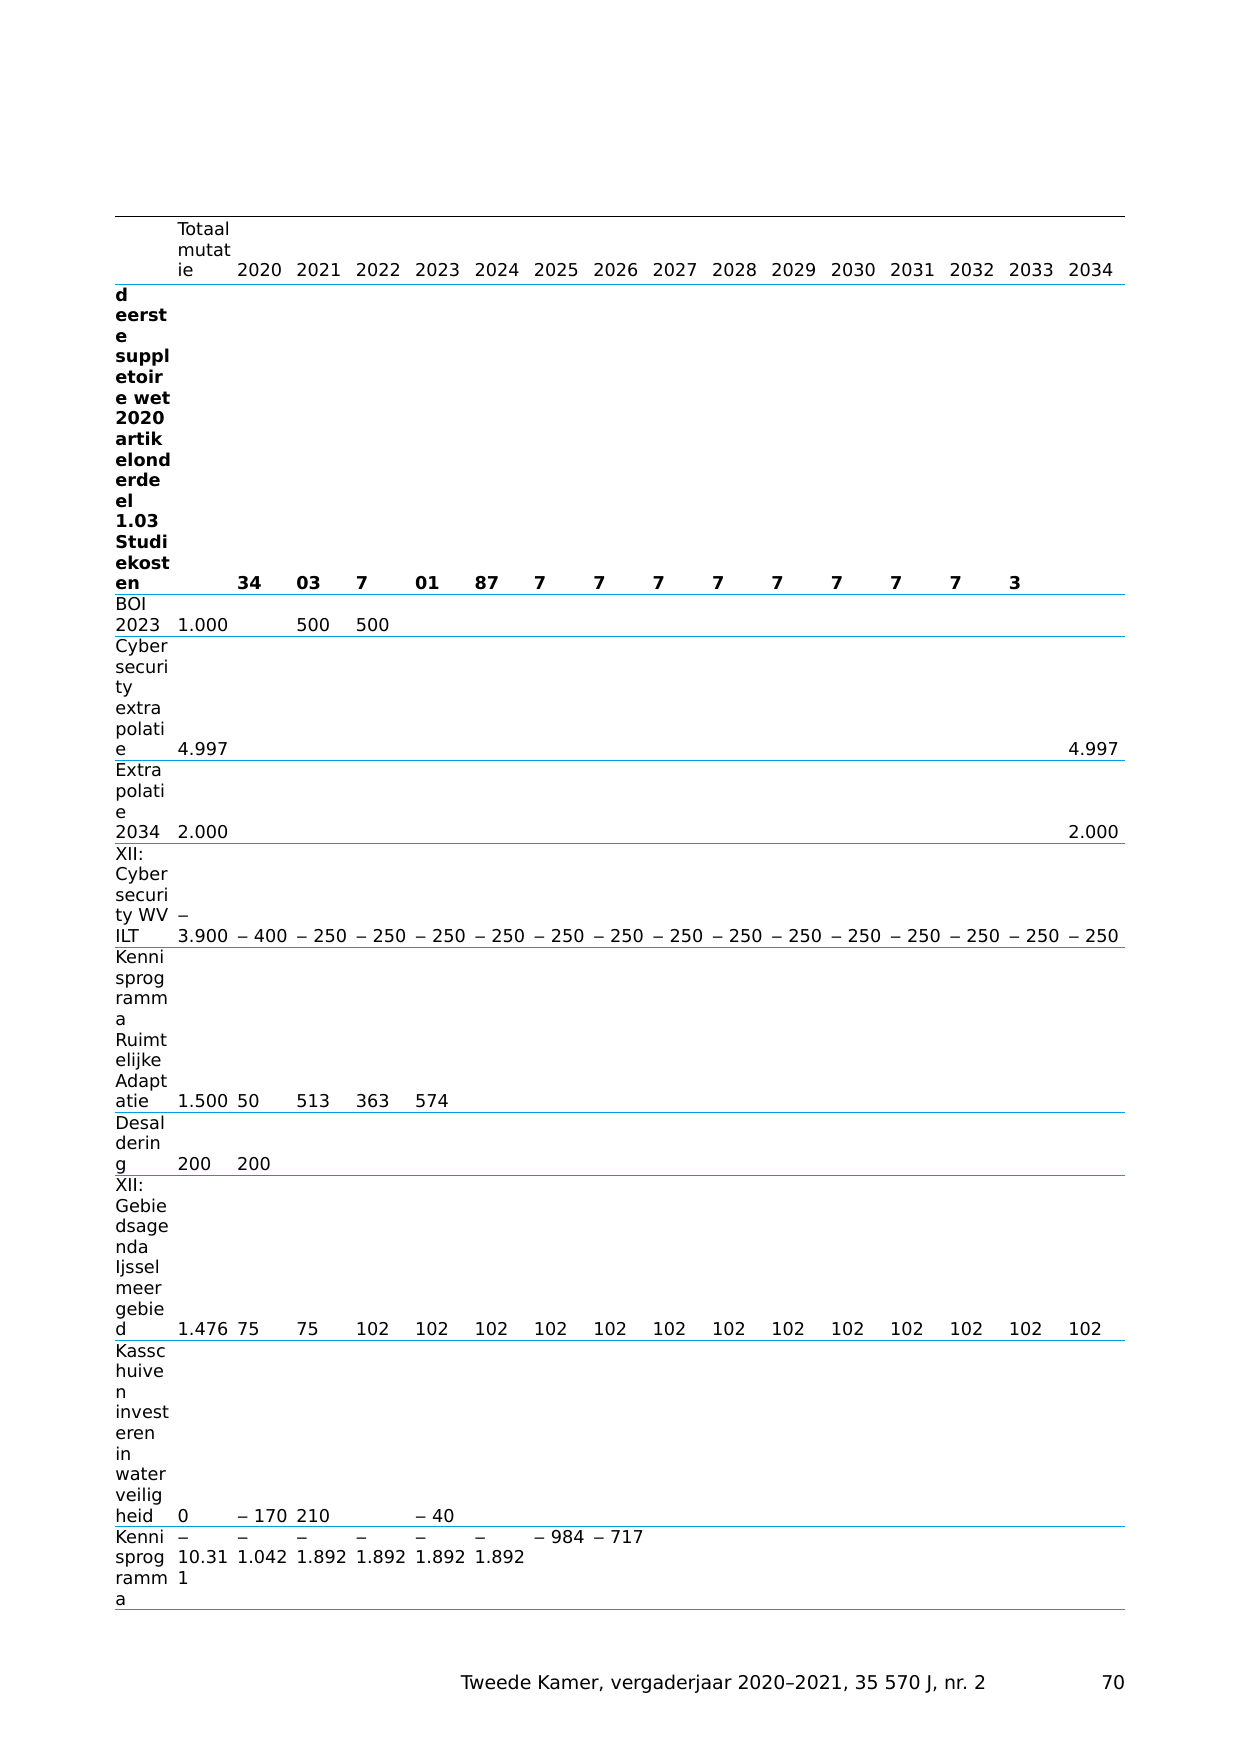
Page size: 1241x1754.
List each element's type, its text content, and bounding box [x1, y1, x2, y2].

table_cell 2.000 [1065, 761, 1125, 843]
table_cell [471, 595, 531, 636]
table_cell [1006, 1527, 1065, 1609]
table_cell ‒ 250 [650, 844, 709, 947]
table_cell 1.000 [175, 595, 234, 636]
table_cell [887, 1113, 946, 1174]
table_cell [353, 761, 412, 843]
table_cell 102 [471, 1176, 531, 1340]
table_cell [709, 637, 768, 760]
table_cell [531, 761, 590, 843]
table_cell [293, 637, 353, 760]
table_cell [709, 1527, 768, 1609]
table_cell [709, 595, 768, 636]
table_cell [650, 948, 709, 1112]
table_cell [709, 761, 768, 843]
table_cell 102 [768, 1176, 828, 1340]
table_cell XII: Gebiedsagenda Ijsselmeergebied [115, 1176, 174, 1340]
table_cell 87 [471, 285, 531, 594]
table_cell ‒ 10.311 [175, 1527, 234, 1609]
table_cell [887, 595, 946, 636]
table_cell [650, 637, 709, 760]
table_cell [353, 637, 412, 760]
table_cell 513 [293, 948, 353, 1112]
table_cell 7 [709, 285, 768, 594]
table_cell [412, 637, 471, 760]
table_cell 102 [650, 1176, 709, 1340]
table_cell 7 [650, 285, 709, 594]
table_cell 2025 [531, 217, 590, 284]
table_cell XII: Cybersecurity WV ILT [115, 844, 174, 947]
table_cell ‒ 170 [234, 1341, 293, 1526]
table_cell ‒ 250 [828, 844, 887, 947]
table_cell [1065, 1527, 1125, 1609]
table_cell 7 [768, 285, 828, 594]
table_cell [293, 1113, 353, 1174]
table_cell ‒ 250 [293, 844, 353, 947]
table_cell [828, 1527, 887, 1609]
table_cell ‒ 400 [234, 844, 293, 947]
table_cell [709, 1113, 768, 1174]
table_cell [650, 1113, 709, 1174]
table_cell [709, 1341, 768, 1526]
table_cell Kennisprogramma [115, 1527, 174, 1609]
table_cell ‒ 250 [709, 844, 768, 947]
table_cell 0 [175, 1341, 234, 1526]
table_cell [650, 1527, 709, 1609]
table_cell ‒ 250 [1065, 844, 1125, 947]
table_cell [650, 1341, 709, 1526]
table_cell 102 [531, 1176, 590, 1340]
table_cell 7 [828, 285, 887, 594]
table_cell 75 [293, 1176, 353, 1340]
table_cell 4.997 [1065, 637, 1125, 760]
table_cell 3 [1006, 285, 1065, 594]
table_cell [946, 1113, 1006, 1174]
table_cell ‒ 1.892 [293, 1527, 353, 1609]
table_cell 7 [946, 285, 1006, 594]
table_cell [946, 1527, 1006, 1609]
table_cell 574 [412, 948, 471, 1112]
table_cell 102 [1006, 1176, 1065, 1340]
table_cell ‒ 1.892 [471, 1527, 531, 1609]
table_cell [471, 948, 531, 1112]
table_cell ‒ 1.042 [234, 1527, 293, 1609]
table_cell ‒ 250 [768, 844, 828, 947]
table_cell [412, 761, 471, 843]
table_cell 2034 [1065, 217, 1125, 284]
table_cell 2022 [353, 217, 412, 284]
table_cell [946, 1341, 1006, 1526]
table_cell [946, 595, 1006, 636]
table_cell [828, 637, 887, 760]
table_cell ‒ 250 [412, 844, 471, 947]
table_cell [887, 1527, 946, 1609]
table_cell 2030 [828, 217, 887, 284]
table_cell 2028 [709, 217, 768, 284]
table_cell [234, 761, 293, 843]
table_cell [828, 595, 887, 636]
table_cell 363 [353, 948, 412, 1112]
table_cell [887, 1341, 946, 1526]
table_cell [471, 1113, 531, 1174]
table_cell Kasschuiven investeren in waterveiligheid [115, 1341, 174, 1526]
table_cell 2.000 [175, 761, 234, 843]
table_cell [768, 1341, 828, 1526]
table_cell 2032 [946, 217, 1006, 284]
table_cell 2020 [234, 217, 293, 284]
table_cell [946, 761, 1006, 843]
table_cell 200 [175, 1113, 234, 1174]
table_cell ‒ 250 [471, 844, 531, 947]
table_cell [1065, 1341, 1125, 1526]
table_cell 2023 [412, 217, 471, 284]
table_cell 01 [412, 285, 471, 594]
table_cell [590, 948, 649, 1112]
table_cell ‒ 250 [1006, 844, 1065, 947]
table_cell 2031 [887, 217, 946, 284]
table_cell ‒ 3.900 [175, 844, 234, 947]
table_cell ‒ 250 [887, 844, 946, 947]
table_cell 102 [828, 1176, 887, 1340]
table_cell 2027 [650, 217, 709, 284]
table_cell 102 [887, 1176, 946, 1340]
table_cell 50 [234, 948, 293, 1112]
table_cell [590, 637, 649, 760]
table_cell 7 [353, 285, 412, 594]
table_cell 102 [590, 1176, 649, 1340]
table_cell [828, 948, 887, 1112]
table_cell 2033 [1006, 217, 1065, 284]
table_cell 75 [234, 1176, 293, 1340]
table_cell [828, 1113, 887, 1174]
table_cell 2029 [768, 217, 828, 284]
table_cell ‒ 40 [412, 1341, 471, 1526]
table_cell 102 [353, 1176, 412, 1340]
table_cell [471, 761, 531, 843]
table_cell [293, 761, 353, 843]
table_cell [1006, 1341, 1065, 1526]
table_cell [412, 595, 471, 636]
table_cell 102 [946, 1176, 1006, 1340]
table_cell 210 [293, 1341, 353, 1526]
table_cell ‒ 717 [590, 1527, 649, 1609]
table_cell [471, 1341, 531, 1526]
table_cell 500 [293, 595, 353, 636]
table_cell 7 [531, 285, 590, 594]
table_cell 500 [353, 595, 412, 636]
table_cell [115, 217, 174, 284]
table_cell 200 [234, 1113, 293, 1174]
table_cell [234, 595, 293, 636]
table_cell [1065, 285, 1125, 594]
table_cell [531, 595, 590, 636]
table_cell 1.476 [175, 1176, 234, 1340]
table_cell [471, 637, 531, 760]
table_cell [768, 948, 828, 1112]
table_header Tabel 30 Artikel 1 Investeren in waterveiligheid (bedragen x € 1.000) [115, 191, 1125, 216]
table_cell 2021 [293, 217, 353, 284]
table_cell [531, 1113, 590, 1174]
table_cell 102 [709, 1176, 768, 1340]
table_cell 34 [234, 285, 293, 594]
table_cell [828, 761, 887, 843]
table_cell [768, 637, 828, 760]
table_cell 4.997 [175, 637, 234, 760]
table_cell ‒ 250 [590, 844, 649, 947]
table_cell [887, 637, 946, 760]
table_cell [887, 761, 946, 843]
table_cell [768, 1113, 828, 1174]
table_cell 102 [1065, 1176, 1125, 1340]
table_cell [887, 948, 946, 1112]
table_cell [590, 1341, 649, 1526]
table_cell [175, 285, 234, 594]
table_cell ‒ 250 [353, 844, 412, 947]
table_cell [828, 1341, 887, 1526]
table_cell Extrapolatie 2034 [115, 761, 174, 843]
table_cell 1.500 [175, 948, 234, 1112]
table_cell Totaal mutatie [175, 217, 234, 284]
table_cell ‒ 984 [531, 1527, 590, 1609]
table_cell [1006, 637, 1065, 760]
table_cell 2024 [471, 217, 531, 284]
table_cell ‒ 1.892 [412, 1527, 471, 1609]
table_cell 2026 [590, 217, 649, 284]
table_cell [590, 1113, 649, 1174]
table_cell [1006, 761, 1065, 843]
table_cell ‒ 250 [531, 844, 590, 947]
table_cell [1006, 595, 1065, 636]
table_cell [531, 637, 590, 760]
table_cell [709, 948, 768, 1112]
table_cell [946, 637, 1006, 760]
table_cell ‒ 250 [946, 844, 1006, 947]
table_cell 7 [887, 285, 946, 594]
table_cell [1065, 948, 1125, 1112]
table_cell [531, 1341, 590, 1526]
table_cell [531, 948, 590, 1112]
table_cell [590, 761, 649, 843]
table_cell Kennisprogramma Ruimtelijke Adaptatie [115, 948, 174, 1112]
table_cell [768, 761, 828, 843]
table_cell [353, 1341, 412, 1526]
table_cell [1065, 1113, 1125, 1174]
table_cell [590, 595, 649, 636]
table_cell [1006, 948, 1065, 1112]
table_cell [353, 1113, 412, 1174]
table_cell d eerste suppletoire wet 2020 artikelonderdeel 1.03 Studiekosten [115, 285, 174, 594]
table_cell [768, 595, 828, 636]
table_cell 102 [412, 1176, 471, 1340]
table_cell [650, 761, 709, 843]
table_cell Cybersecurity extrapolatie [115, 637, 174, 760]
table_cell Desaldering [115, 1113, 174, 1174]
table_cell [946, 948, 1006, 1112]
table_cell ‒ 1.892 [353, 1527, 412, 1609]
table_cell BOI 2023 [115, 595, 174, 636]
table_cell [1065, 595, 1125, 636]
table_cell 03 [293, 285, 353, 594]
table_cell [650, 595, 709, 636]
table_cell [412, 1113, 471, 1174]
table_cell [1006, 1113, 1065, 1174]
table_cell [234, 637, 293, 760]
table_cell [768, 1527, 828, 1609]
table_cell 7 [590, 285, 649, 594]
